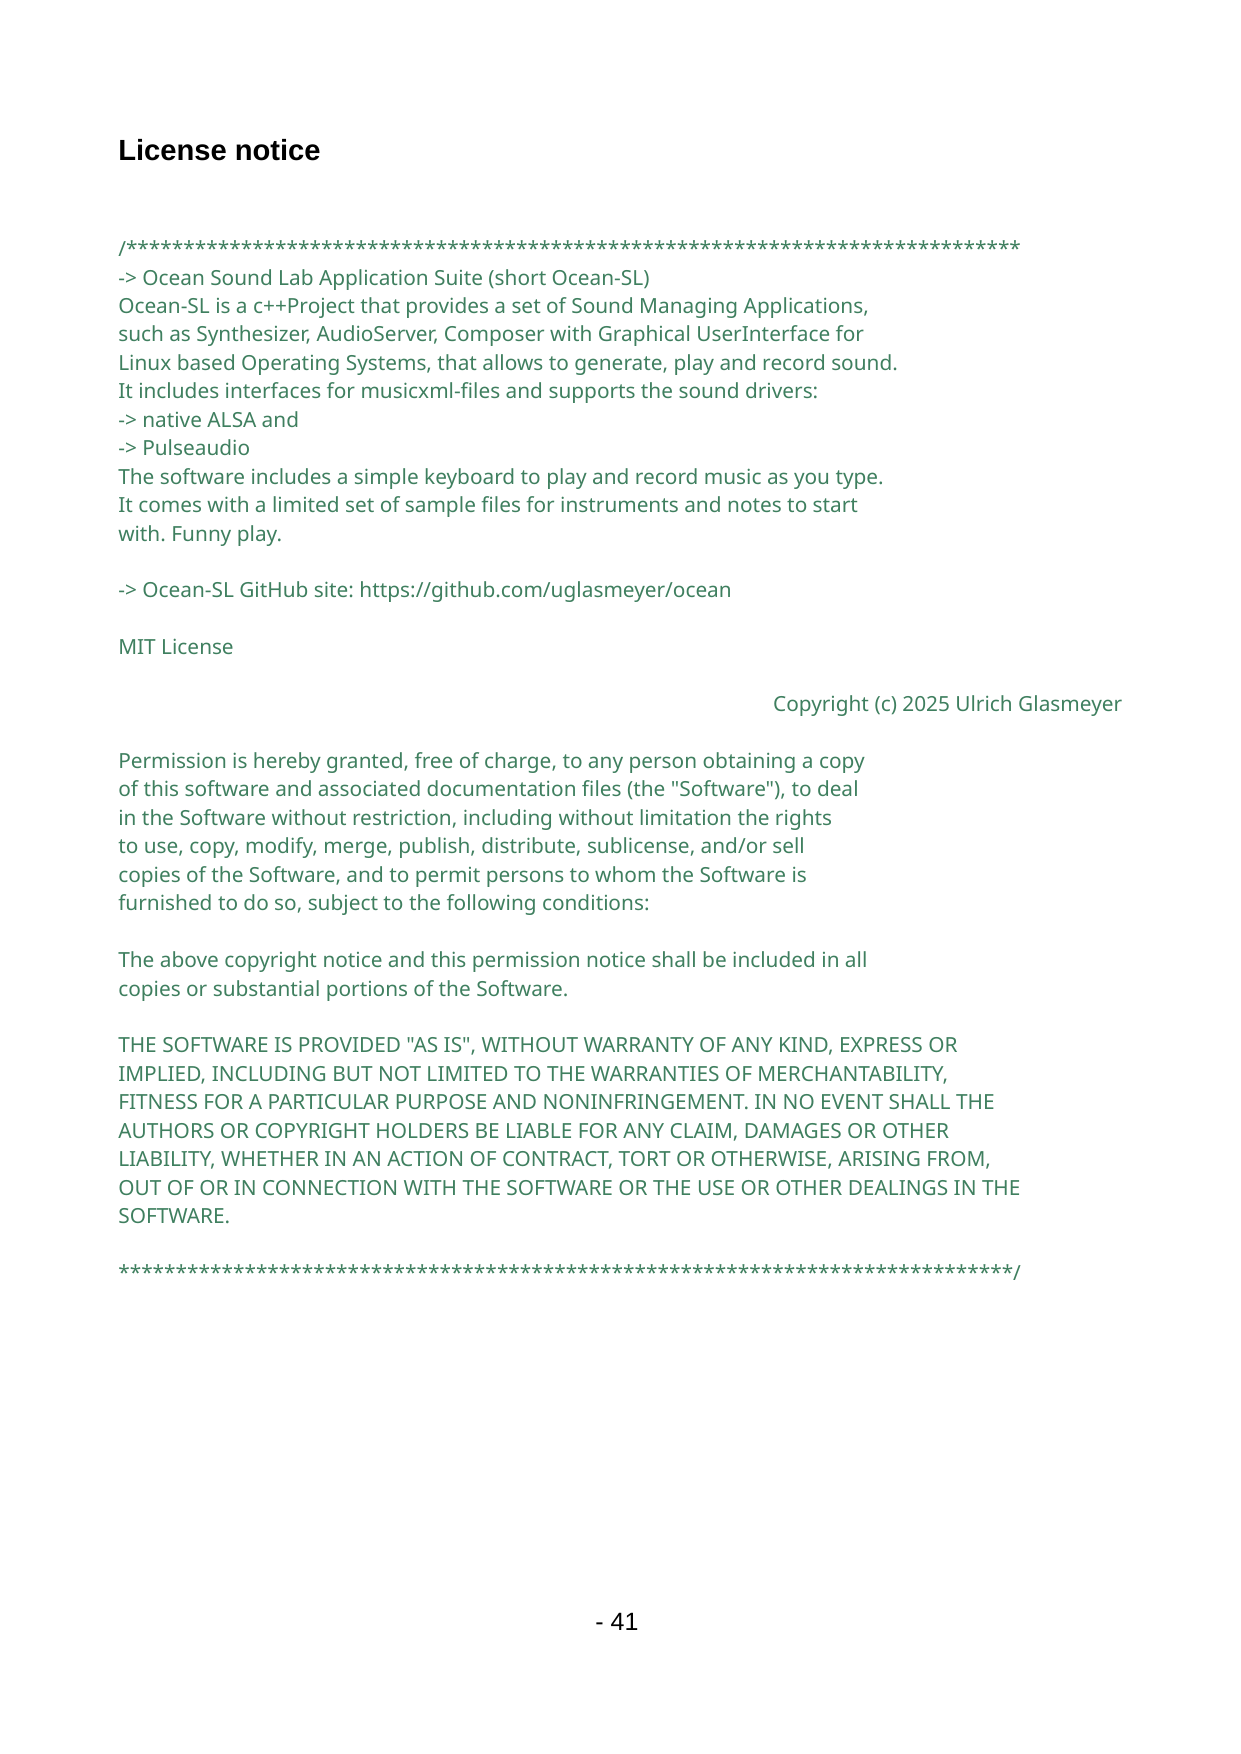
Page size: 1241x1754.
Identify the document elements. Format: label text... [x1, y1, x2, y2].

text -> Ocean-SL GitHub site: https://github.com/uglasmeyer/ocean [118, 576, 1122, 604]
text in the Software without restriction, including without limitation the rights [118, 803, 1122, 831]
text LIABILITY, WHETHER IN AN ACTION OF CONTRACT, TORT OR OTHERWISE, ARISING FROM, [118, 1144, 1122, 1173]
subtitle License notice [118, 133, 1122, 166]
text -> Pulseaudio [118, 433, 1122, 462]
text FITNESS FOR A PARTICULAR PURPOSE AND NONINFRINGEMENT. IN NO EVENT SHALL THE [118, 1087, 1122, 1116]
text SOFTWARE. [118, 1201, 1122, 1229]
text MIT License [118, 632, 1122, 661]
text copies of the Software, and to permit persons to whom the Software is [118, 860, 1122, 888]
text such as Synthesizer, AudioServer, Composer with Graphical UserInterface for [118, 319, 1122, 348]
text It comes with a limited set of sample files for instruments and notes to start [118, 490, 1122, 519]
text THE SOFTWARE IS PROVIDED "AS IS", WITHOUT WARRANTY OF ANY KIND, EXPRESS OR [118, 1031, 1122, 1059]
text Copyright (c) 2025 Ulrich Glasmeyer [118, 689, 1122, 718]
text The software includes a simple keyboard to play and record music as you type. [118, 462, 1122, 490]
text Linux based Operating Systems, that allows to generate, play and record sound. [118, 348, 1122, 376]
text Ocean-SL is a c++Project that provides a set of Sound Managing Applications, [118, 291, 1122, 319]
text copies or substantial portions of the Software. [118, 974, 1122, 1002]
text to use, copy, modify, merge, publish, distribute, sublicense, and/or sell [118, 831, 1122, 860]
text IMPLIED, INCLUDING BUT NOT LIMITED TO THE WARRANTIES OF MERCHANTABILITY, [118, 1059, 1122, 1087]
text OUT OF OR IN CONNECTION WITH THE SOFTWARE OR THE USE OR OTHER DEALINGS IN THE [118, 1173, 1122, 1201]
text of this software and associated documentation files (the "Software"), to deal [118, 774, 1122, 803]
text Permission is hereby granted, free of charge, to any person obtaining a copy [118, 746, 1122, 774]
text It includes interfaces for musicxml-files and supports the sound drivers: [118, 376, 1122, 405]
text /****************************************************************************** [118, 234, 1122, 263]
text -> native ALSA and [118, 405, 1122, 433]
text ******************************************************************************/ [118, 1258, 1122, 1286]
text with. Funny play. [118, 519, 1122, 547]
text -> Ocean Sound Lab Application Suite (short Ocean-SL) [118, 263, 1122, 291]
text furnished to do so, subject to the following conditions: [118, 888, 1122, 917]
text The above copyright notice and this permission notice shall be included in all [118, 945, 1122, 974]
text AUTHORS OR COPYRIGHT HOLDERS BE LIABLE FOR ANY CLAIM, DAMAGES OR OTHER [118, 1116, 1122, 1144]
